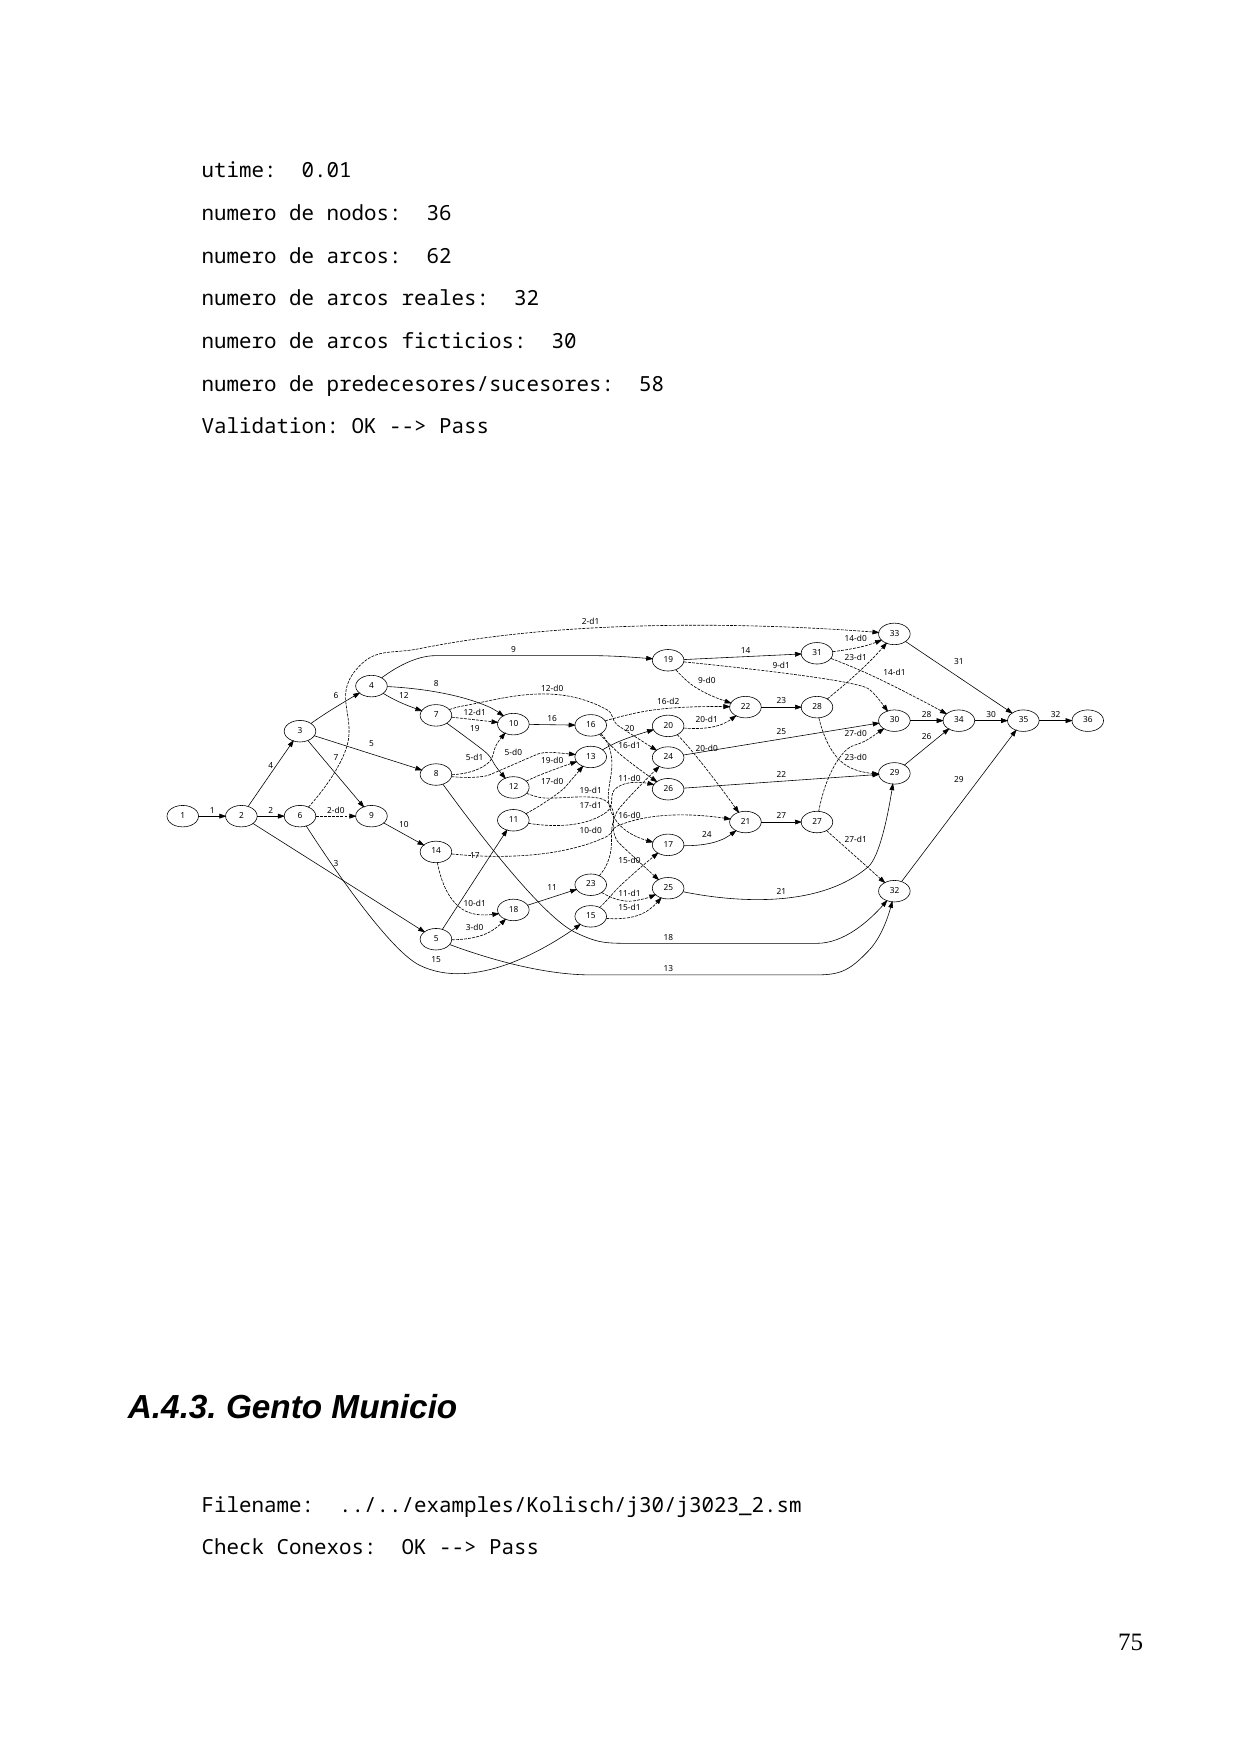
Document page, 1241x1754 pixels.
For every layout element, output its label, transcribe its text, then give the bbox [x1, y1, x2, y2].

text utime: 0.01 [201, 156, 1143, 184]
text numero de arcos ficticios: 30 [201, 326, 1143, 354]
text Validation: OK --> Pass [201, 411, 1143, 440]
text Check Conexos: OK --> Pass [201, 1532, 1143, 1561]
text numero de nodos: 36 [201, 198, 1143, 227]
text numero de predecesores/sucesores: 58 [201, 369, 1143, 397]
subtitle Gento Municio [128, 1387, 1143, 1425]
text numero de arcos reales: 32 [201, 283, 1143, 312]
text numero de arcos: 62 [201, 241, 1143, 269]
text Filename: ../../examples/Kolisch/j30/j3023_2.sm [201, 1490, 1143, 1518]
